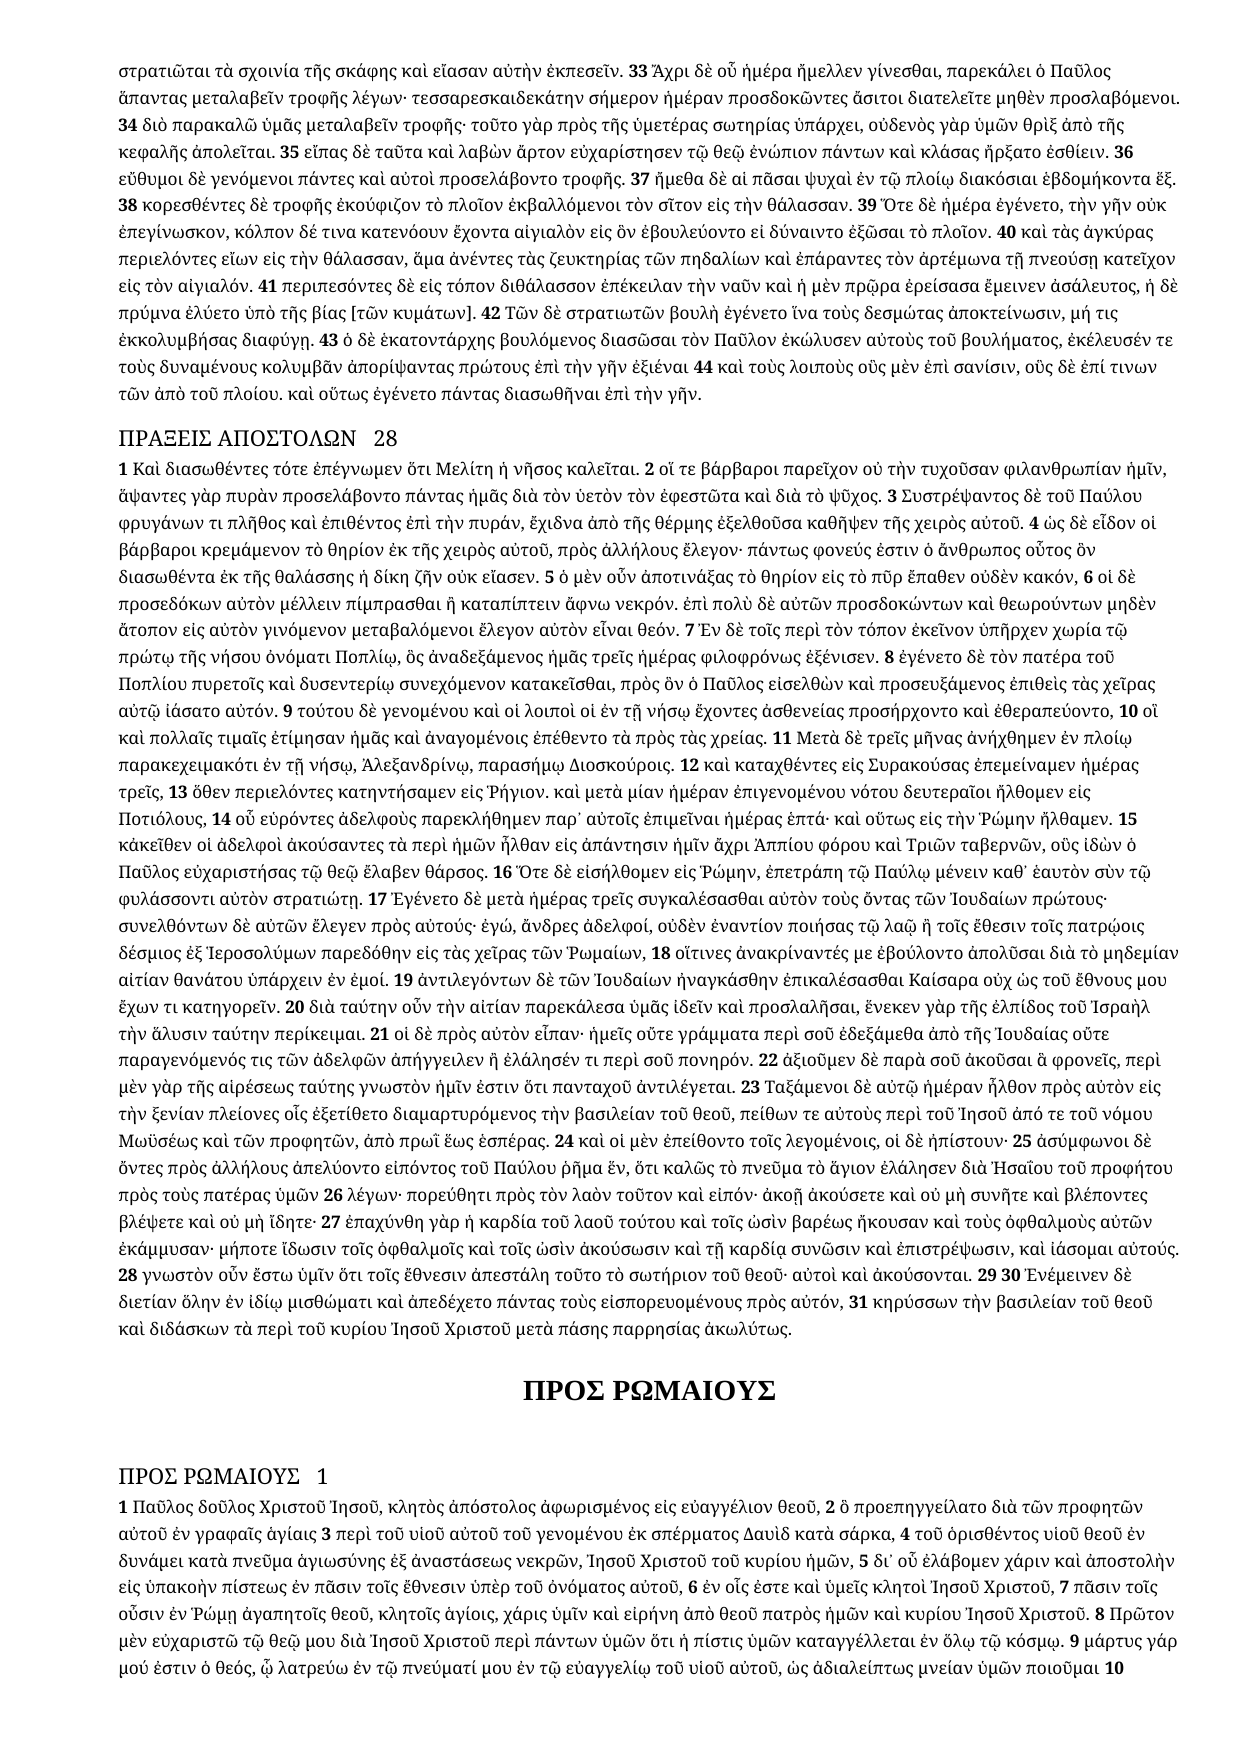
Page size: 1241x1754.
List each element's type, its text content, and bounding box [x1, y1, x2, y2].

text ΠΡΟΣ ΡΩΜΑΙΟΥΣ 1 [118, 1461, 1181, 1491]
text 1 Καὶ διασωθέντες τότε ἐπέγνωμεν ὅτι Μελίτη ἡ νῆσος καλεῖται. 2 οἵ τε βάρβαροι παρεῖχον οὐ τὴν τυχοῦσαν φιλανθρωπίαν ἡμῖν, ἅψαντες γὰρ πυρὰν προσελάβοντο πάντας ἡμᾶς διὰ τὸν ὑετὸν τὸν ἐφεστῶτα καὶ διὰ τὸ ψῦχος. 3 Συστρέψαντος δὲ τοῦ Παύλου φρυγάνων τι πλῆθος καὶ ἐπιθέντος ἐπὶ τὴν πυράν, ἔχιδνα ἀπὸ τῆς θέρμης ἐξελθοῦσα καθῆψεν τῆς χειρὸς αὐτοῦ. 4 ὡς δὲ εἶδον οἱ βάρβαροι κρεμάμενον τὸ θηρίον ἐκ τῆς χειρὸς αὐτοῦ, πρὸς ἀλλήλους ἔλεγον· πάντως φονεύς ἐστιν ὁ ἄνθρωπος οὗτος ὃν διασωθέντα ἐκ τῆς θαλάσσης ἡ δίκη ζῆν οὐκ εἴασεν. 5 ὁ μὲν οὖν ἀποτινάξας τὸ θηρίον εἰς τὸ πῦρ ἔπαθεν οὐδὲν κακόν, 6 οἱ δὲ προσεδόκων αὐτὸν μέλλειν πίμπρασθαι ἢ καταπίπτειν ἄφνω νεκρόν. ἐπὶ πολὺ δὲ αὐτῶν προσδοκώντων καὶ θεωρούντων μηδὲν ἄτοπον εἰς αὐτὸν γινόμενον μεταβαλόμενοι ἔλεγον αὐτὸν εἶναι θεόν. 7 Ἐν δὲ τοῖς περὶ τὸν τόπον ἐκεῖνον ὑπῆρχεν χωρία τῷ πρώτῳ τῆς νήσου ὀνόματι Ποπλίῳ, ὃς ἀναδεξάμενος ἡμᾶς τρεῖς ἡμέρας φιλοφρόνως ἐξένισεν. 8 ἐγένετο δὲ τὸν πατέρα τοῦ Ποπλίου πυρετοῖς καὶ δυσεντερίῳ συνεχόμενον κατακεῖσθαι, πρὸς ὃν ὁ Παῦλος εἰσελθὼν καὶ προσευξάμενος ἐπιθεὶς τὰς χεῖρας αὐτῷ ἰάσατο αὐτόν. 9 τούτου δὲ γενομένου καὶ οἱ λοιποὶ οἱ ἐν τῇ νήσῳ ἔχοντες ἀσθενείας προσήρχοντο καὶ ἐθεραπεύοντο, 10 οἳ καὶ πολλαῖς τιμαῖς ἐτίμησαν ἡμᾶς καὶ ἀναγομένοις ἐπέθεντο τὰ πρὸς τὰς χρείας. 11 Μετὰ δὲ τρεῖς μῆνας ἀνήχθημεν ἐν πλοίῳ παρακεχειμακότι ἐν τῇ νήσῳ, Ἀλεξανδρίνῳ, παρασήμῳ Διοσκούροις. 12 καὶ καταχθέντες εἰς Συρακούσας ἐπεμείναμεν ἡμέρας τρεῖς, 13 ὅθεν περιελόντες κατηντήσαμεν εἰς Ῥήγιον. καὶ μετὰ μίαν ἡμέραν ἐπιγενομένου νότου δευτεραῖοι ἤλθομεν εἰς Ποτιόλους, 14 οὗ εὑρόντες ἀδελφοὺς παρεκλήθημεν παρ᾽ αὐτοῖς ἐπιμεῖναι ἡμέρας ἑπτά· καὶ οὕτως εἰς τὴν Ῥώμην ἤλθαμεν. 15 κἀκεῖθεν οἱ ἀδελφοὶ ἀκούσαντες τὰ περὶ ἡμῶν ἦλθαν εἰς ἀπάντησιν ἡμῖν ἄχρι Ἀππίου φόρου καὶ Τριῶν ταβερνῶν, οὓς ἰδὼν ὁ Παῦλος εὐχαριστήσας τῷ θεῷ ἔλαβεν θάρσος. 16 Ὅτε δὲ εἰσήλθομεν εἰς Ῥώμην, ἐπετράπη τῷ Παύλῳ μένειν καθ᾽ ἑαυτὸν σὺν τῷ φυλάσσοντι αὐτὸν στρατιώτῃ. 17 Ἐγένετο δὲ μετὰ ἡμέρας τρεῖς συγκαλέσασθαι αὐτὸν τοὺς ὄντας τῶν Ἰουδαίων πρώτους· συνελθόντων δὲ αὐτῶν ἔλεγεν πρὸς αὐτούς· ἐγώ, ἄνδρες ἀδελφοί, οὐδὲν ἐναντίον ποιήσας τῷ λαῷ ἢ τοῖς ἔθεσιν τοῖς πατρῴοις δέσμιος ἐξ Ἱεροσολύμων παρεδόθην εἰς τὰς χεῖρας τῶν Ῥωμαίων, 18 οἵτινες ἀνακρίναντές με ἐβούλοντο ἀπολῦσαι διὰ τὸ μηδεμίαν αἰτίαν θανάτου ὑπάρχειν ἐν ἐμοί. 19 ἀντιλεγόντων δὲ τῶν Ἰουδαίων ἠναγκάσθην ἐπικαλέσασθαι Καίσαρα οὐχ ὡς τοῦ ἔθνους μου ἔχων τι κατηγορεῖν. 20 διὰ ταύτην οὖν τὴν αἰτίαν παρεκάλεσα ὑμᾶς ἰδεῖν καὶ προσλαλῆσαι, ἕνεκεν γὰρ τῆς ἐλπίδος τοῦ Ἰσραὴλ τὴν ἅλυσιν ταύτην περίκειμαι. 21 οἱ δὲ πρὸς αὐτὸν εἶπαν· ἡμεῖς οὔτε γράμματα περὶ σοῦ ἐδεξάμεθα ἀπὸ τῆς Ἰουδαίας οὔτε παραγενόμενός τις τῶν ἀδελφῶν ἀπήγγειλεν ἢ ἐλάλησέν τι περὶ σοῦ πονηρόν. 22 ἀξιοῦμεν δὲ παρὰ σοῦ ἀκοῦσαι ἃ φρονεῖς, περὶ μὲν γὰρ τῆς αἱρέσεως ταύτης γνωστὸν ἡμῖν ἐστιν ὅτι πανταχοῦ ἀντιλέγεται. 23 Ταξάμενοι δὲ αὐτῷ ἡμέραν ἦλθον πρὸς αὐτὸν εἰς τὴν ξενίαν πλείονες οἷς ἐξετίθετο διαμαρτυρόμενος τὴν βασιλείαν τοῦ θεοῦ, πείθων τε αὐτοὺς περὶ τοῦ Ἰησοῦ ἀπό τε τοῦ νόμου Μωϋσέως καὶ τῶν προφητῶν, ἀπὸ πρωῒ ἕως ἑσπέρας. 24 καὶ οἱ μὲν ἐπείθοντο τοῖς λεγομένοις, οἱ δὲ ἠπίστουν· 25 ἀσύμφωνοι δὲ ὄντες πρὸς ἀλλήλους ἀπελύοντο εἰπόντος τοῦ Παύλου ῥῆμα ἕν, ὅτι καλῶς τὸ πνεῦμα τὸ ἅγιον ἐλάλησεν διὰ Ἠσαΐου τοῦ προφήτου πρὸς τοὺς πατέρας ὑμῶν 26 λέγων· πορεύθητι πρὸς τὸν λαὸν τοῦτον καὶ εἰπόν· ἀκοῇ ἀκούσετε καὶ οὐ μὴ συνῆτε καὶ βλέποντες βλέψετε καὶ οὐ μὴ ἴδητε· 27 ἐπαχύνθη γὰρ ἡ καρδία τοῦ λαοῦ τούτου καὶ τοῖς ὠσὶν βαρέως ἤκουσαν καὶ τοὺς ὀφθαλμοὺς αὐτῶν ἐκάμμυσαν· μήποτε ἴδωσιν τοῖς ὀφθαλμοῖς καὶ τοῖς ὠσὶν ἀκούσωσιν καὶ τῇ καρδίᾳ συνῶσιν καὶ ἐπιστρέψωσιν, καὶ ἰάσομαι αὐτούς. 28 γνωστὸν οὖν ἔστω ὑμῖν ὅτι τοῖς ἔθνεσιν ἀπεστάλη τοῦτο τὸ σωτήριον τοῦ θεοῦ· αὐτοὶ καὶ ἀκούσονται. 29 30 Ἐνέμεινεν δὲ διετίαν ὅλην ἐν ἰδίῳ μισθώματι καὶ ἀπεδέχετο πάντας τοὺς εἰσπορευομένους πρὸς αὐτόν, 31 κηρύσσων τὴν βασιλείαν τοῦ θεοῦ καὶ διδάσκων τὰ περὶ τοῦ κυρίου Ἰησοῦ Χριστοῦ μετὰ πάσης παρρησίας ἀκωλύτως. [118, 457, 1181, 1341]
text 1 Παῦλος δοῦλος Χριστοῦ Ἰησοῦ, κλητὸς ἀπόστολος ἀφωρισμένος εἰς εὐαγγέλιον θεοῦ, 2 ὃ προεπηγγείλατο διὰ τῶν προφητῶν αὐτοῦ ἐν γραφαῖς ἁγίαις 3 περὶ τοῦ υἱοῦ αὐτοῦ τοῦ γενομένου ἐκ σπέρματος Δαυὶδ κατὰ σάρκα, 4 τοῦ ὁρισθέντος υἱοῦ θεοῦ ἐν δυνάμει κατὰ πνεῦμα ἁγιωσύνης ἐξ ἀναστάσεως νεκρῶν, Ἰησοῦ Χριστοῦ τοῦ κυρίου ἡμῶν, 5 δι᾽ οὗ ἐλάβομεν χάριν καὶ ἀποστολὴν εἰς ὑπακοὴν πίστεως ἐν πᾶσιν τοῖς ἔθνεσιν ὑπὲρ τοῦ ὀνόματος αὐτοῦ, 6 ἐν οἷς ἐστε καὶ ὑμεῖς κλητοὶ Ἰησοῦ Χριστοῦ, 7 πᾶσιν τοῖς οὖσιν ἐν Ῥώμῃ ἀγαπητοῖς θεοῦ, κλητοῖς ἁγίοις, χάρις ὑμῖν καὶ εἰρήνη ἀπὸ θεοῦ πατρὸς ἡμῶν καὶ κυρίου Ἰησοῦ Χριστοῦ. 8 Πρῶτον μὲν εὐχαριστῶ τῷ θεῷ μου διὰ Ἰησοῦ Χριστοῦ περὶ πάντων ὑμῶν ὅτι ἡ πίστις ὑμῶν καταγγέλλεται ἐν ὅλῳ τῷ κόσμῳ. 9 μάρτυς γάρ μού ἐστιν ὁ θεός, ᾧ λατρεύω ἐν τῷ πνεύματί μου ἐν τῷ εὐαγγελίῳ τοῦ υἱοῦ αὐτοῦ, ὡς ἀδιαλείπτως μνείαν ὑμῶν ποιοῦμαι 10 [118, 1495, 1181, 1679]
text ΠΡΑΞΕΙΣ ΑΠΟΣΤΟΛΩΝ 28 [118, 423, 1181, 453]
subtitle ΠΡΟΣ ΡΩΜΑΙΟΥΣ [118, 1373, 1181, 1407]
text στρατιῶται τὰ σχοινία τῆς σκάφης καὶ εἴασαν αὐτὴν ἐκπεσεῖν. 33 Ἄχρι δὲ οὗ ἡμέρα ἤμελλεν γίνεσθαι, παρεκάλει ὁ Παῦλος ἅπαντας μεταλαβεῖν τροφῆς λέγων· τεσσαρεσκαιδεκάτην σήμερον ἡμέραν προσδοκῶντες ἄσιτοι διατελεῖτε μηθὲν προσλαβόμενοι. 34 διὸ παρακαλῶ ὑμᾶς μεταλαβεῖν τροφῆς· τοῦτο γὰρ πρὸς τῆς ὑμετέρας σωτηρίας ὑπάρχει, οὐδενὸς γὰρ ὑμῶν θρὶξ ἀπὸ τῆς κεφαλῆς ἀπολεῖται. 35 εἴπας δὲ ταῦτα καὶ λαβὼν ἄρτον εὐχαρίστησεν τῷ θεῷ ἐνώπιον πάντων καὶ κλάσας ἤρξατο ἐσθίειν. 36 εὔθυμοι δὲ γενόμενοι πάντες καὶ αὐτοὶ προσελάβοντο τροφῆς. 37 ἤμεθα δὲ αἱ πᾶσαι ψυχαὶ ἐν τῷ πλοίῳ διακόσιαι ἑβδομήκοντα ἕξ. 38 κορεσθέντες δὲ τροφῆς ἐκούφιζον τὸ πλοῖον ἐκβαλλόμενοι τὸν σῖτον εἰς τὴν θάλασσαν. 39 Ὅτε δὲ ἡμέρα ἐγένετο, τὴν γῆν οὐκ ἐπεγίνωσκον, κόλπον δέ τινα κατενόουν ἔχοντα αἰγιαλὸν εἰς ὃν ἐβουλεύοντο εἰ δύναιντο ἐξῶσαι τὸ πλοῖον. 40 καὶ τὰς ἀγκύρας περιελόντες εἴων εἰς τὴν θάλασσαν, ἅμα ἀνέντες τὰς ζευκτηρίας τῶν πηδαλίων καὶ ἐπάραντες τὸν ἀρτέμωνα τῇ πνεούσῃ κατεῖχον εἰς τὸν αἰγιαλόν. 41 περιπεσόντες δὲ εἰς τόπον διθάλασσον ἐπέκειλαν τὴν ναῦν καὶ ἡ μὲν πρῷρα ἐρείσασα ἔμεινεν ἀσάλευτος, ἡ δὲ πρύμνα ἐλύετο ὑπὸ τῆς βίας [τῶν κυμάτων]. 42 Τῶν δὲ στρατιωτῶν βουλὴ ἐγένετο ἵνα τοὺς δεσμώτας ἀποκτείνωσιν, μή τις ἐκκολυμβήσας διαφύγῃ. 43 ὁ δὲ ἑκατοντάρχης βουλόμενος διασῶσαι τὸν Παῦλον ἐκώλυσεν αὐτοὺς τοῦ βουλήματος, ἐκέλευσέν τε τοὺς δυναμένους κολυμβᾶν ἀπορίψαντας πρώτους ἐπὶ τὴν γῆν ἐξιέναι 44 καὶ τοὺς λοιποὺς οὓς μὲν ἐπὶ σανίσιν, οὓς δὲ ἐπί τινων τῶν ἀπὸ τοῦ πλοίου. καὶ οὕτως ἐγένετο πάντας διασωθῆναι ἐπὶ τὴν γῆν. [118, 59, 1181, 405]
